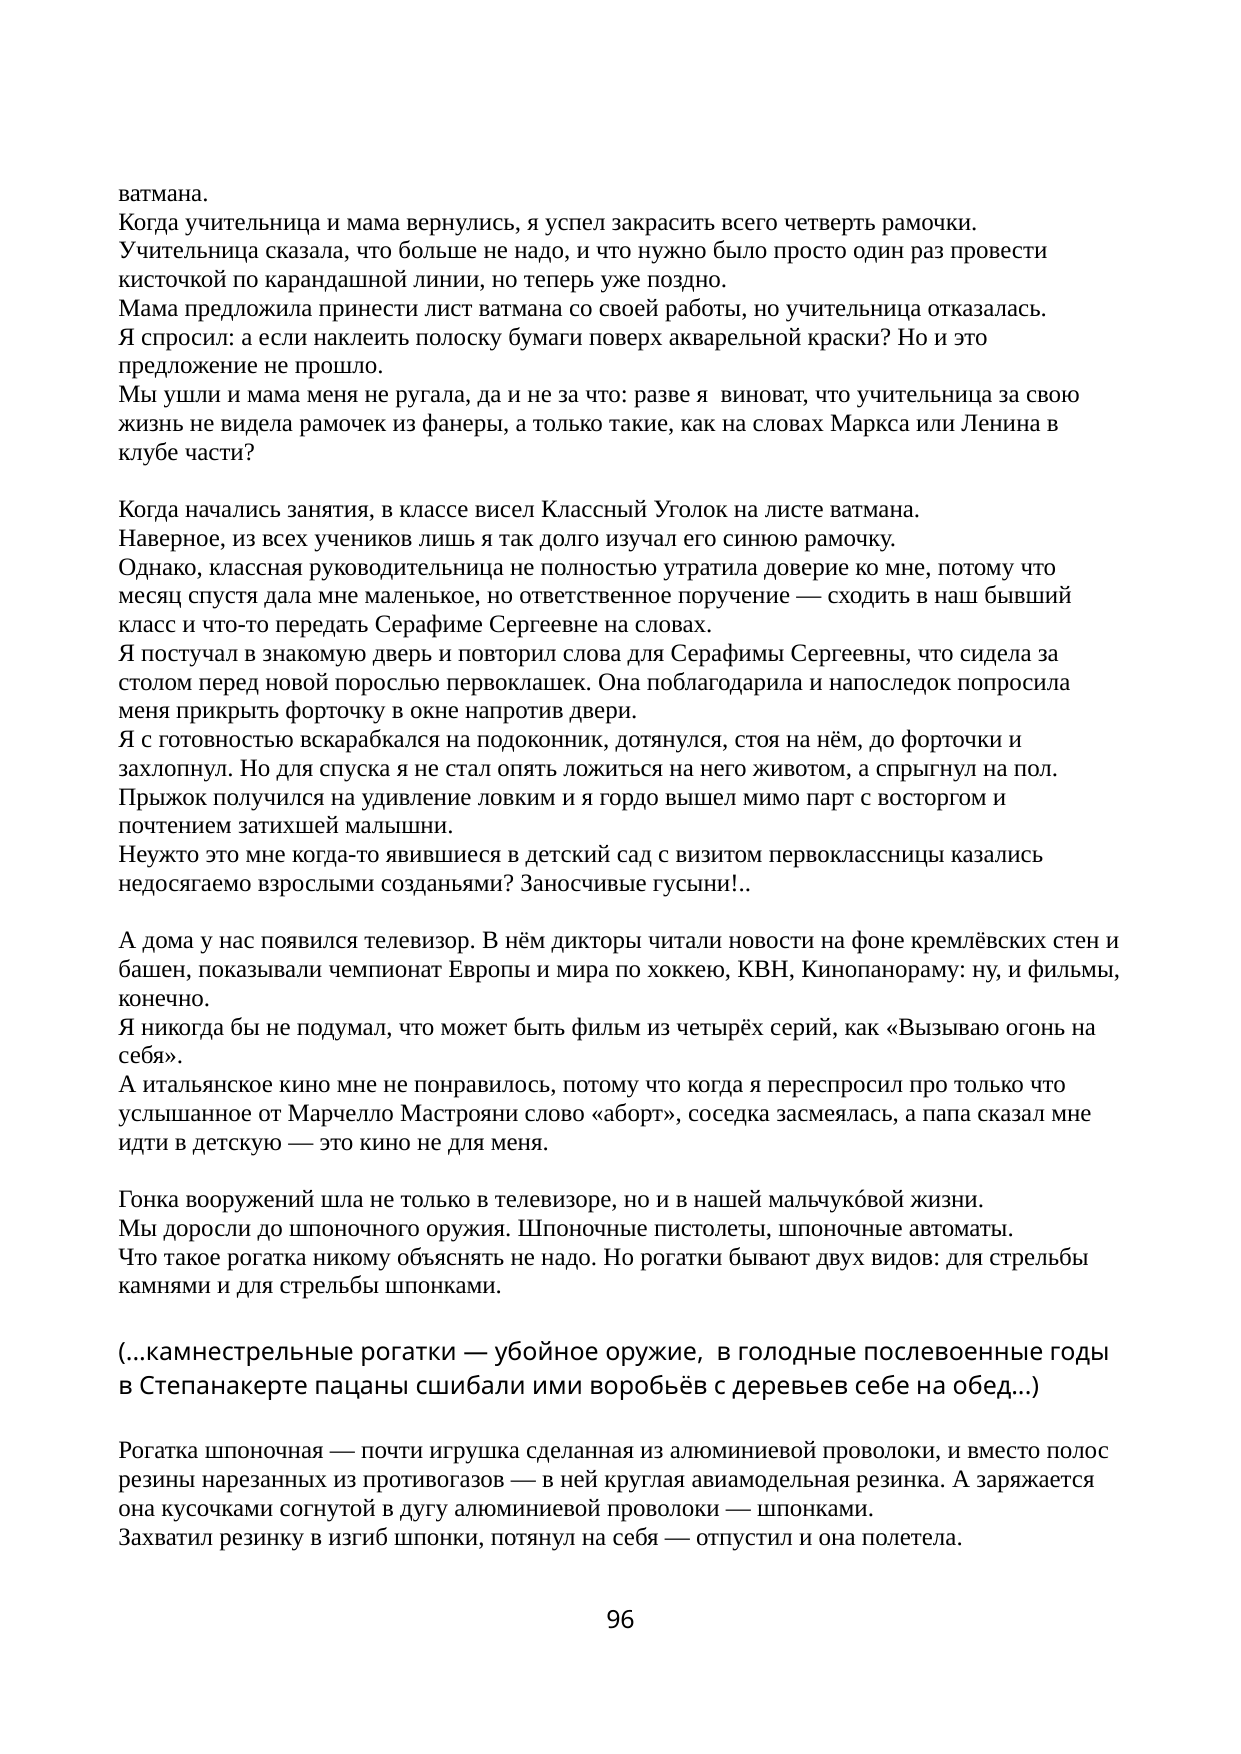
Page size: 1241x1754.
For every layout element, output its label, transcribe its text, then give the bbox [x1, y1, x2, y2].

text Я постучал в знакомую дверь и повторил слова для Серафимы Сергеевны, что сидела за столом перед новой порослью первоклашек. Она поблагодарила и напоследок попросила меня прикрыть форточку в окне напротив двери. [118, 638, 1122, 724]
text Мама предложила принести лист ватмана со своей работы, но учительница отказалась. [118, 293, 1122, 322]
text Когда учительница и мама вернулись, я успел закрасить всего четверть рамочки. Учительница сказала, что больше не надо, и что нужно было просто один раз провести кисточкой по карандашной линии, но теперь уже поздно. [118, 207, 1122, 293]
text Я с готовностью вскарабкался на подоконник, дотянулся, стоя на нём, до форточки и захлопнул. Но для спуска я не стал опять ложиться на него животом, а спрыгнул на пол. [118, 724, 1122, 782]
text Неужто это мне когда-то явившиеся в детский сад с визитом первоклассницы казались недосягаемо взрослыми созданьями? Заносчивые гусыни!.. [118, 839, 1122, 897]
text А дома у нас появился телевизор. В нём дикторы читали новости на фоне кремлёвских стен и башен, показывали чемпионат Европы и мира по хоккею, КВН, Кинопанораму: ну, и фильмы, конечно. [118, 926, 1122, 1012]
text Что такое рогатка никому объяснять не надо. Но рогатки бывают двух видов: для стрельбы камнями и для стрельбы шпонками. [118, 1242, 1122, 1299]
text Когда начались занятия, в классе висел Классный Уголок на листе ватмана. [118, 494, 1122, 523]
text Наверное, из всех учеников лишь я так долго изучал его синюю рамочку. [118, 523, 1122, 552]
text Мы ушли и мама меня не ругала, да и не за что: разве я виноват, что учительница за свою жизнь не видела рамочек из фанеры, а только такие, как на словах Маркса или Ленина в клубе части? [118, 379, 1122, 466]
text Гонка вооружений шла не только в телевизоре, но и в нашей мальчукóвой жизни. [118, 1184, 1122, 1213]
text Мы доросли до шпоночного оружия. Шпоночные пистолеты, шпоночные автоматы. [118, 1213, 1122, 1242]
text Однако, классная руководительница не полностью утратила доверие ко мне, потому что месяц спустя дала мне маленькое, но ответственное поручение — сходить в наш бывший класс и что-то передать Серафиме Сергеевне на словах. [118, 552, 1122, 638]
text А итальянское кино мне не понравилось, потому что когда я переспросил про только что услышанное от Марчелло Мастрояни слово «аборт», соседка засмеялась, а папа сказал мне идти в детскую — это кино не для меня. [118, 1069, 1122, 1156]
text Я никогда бы не подумал, что может быть фильм из четырёх серий, как «Вызываю огонь на себя». [118, 1012, 1122, 1069]
text ватмана. [118, 178, 1122, 207]
text (...камнестрельные рогатки — убойное оружие, в голодные послевоенные годы в Степанакерте пацаны сшибали ими воробьёв с деревьев себе на обед...) [118, 1333, 1122, 1402]
text Я спросил: а если наклеить полоску бумаги поверх акварельной краски? Но и это предложение не прошло. [118, 322, 1122, 379]
text Рогатка шпоночная — почти игрушка сделанная из алюминиевой проволоки, и вместо полос резины нарезанных из противогазов — в ней круглая авиамодельная резинка. А заряжается она кусочками согнутой в дугу алюминиевой проволоки — шпонками. [118, 1436, 1122, 1522]
text Захватил резинку в изгиб шпонки, потянул на себя — отпустил и она полетела. [118, 1522, 1122, 1551]
text Прыжок получился на удивление ловким и я гордо вышел мимо парт с восторгом и почтением затихшей малышни. [118, 782, 1122, 839]
